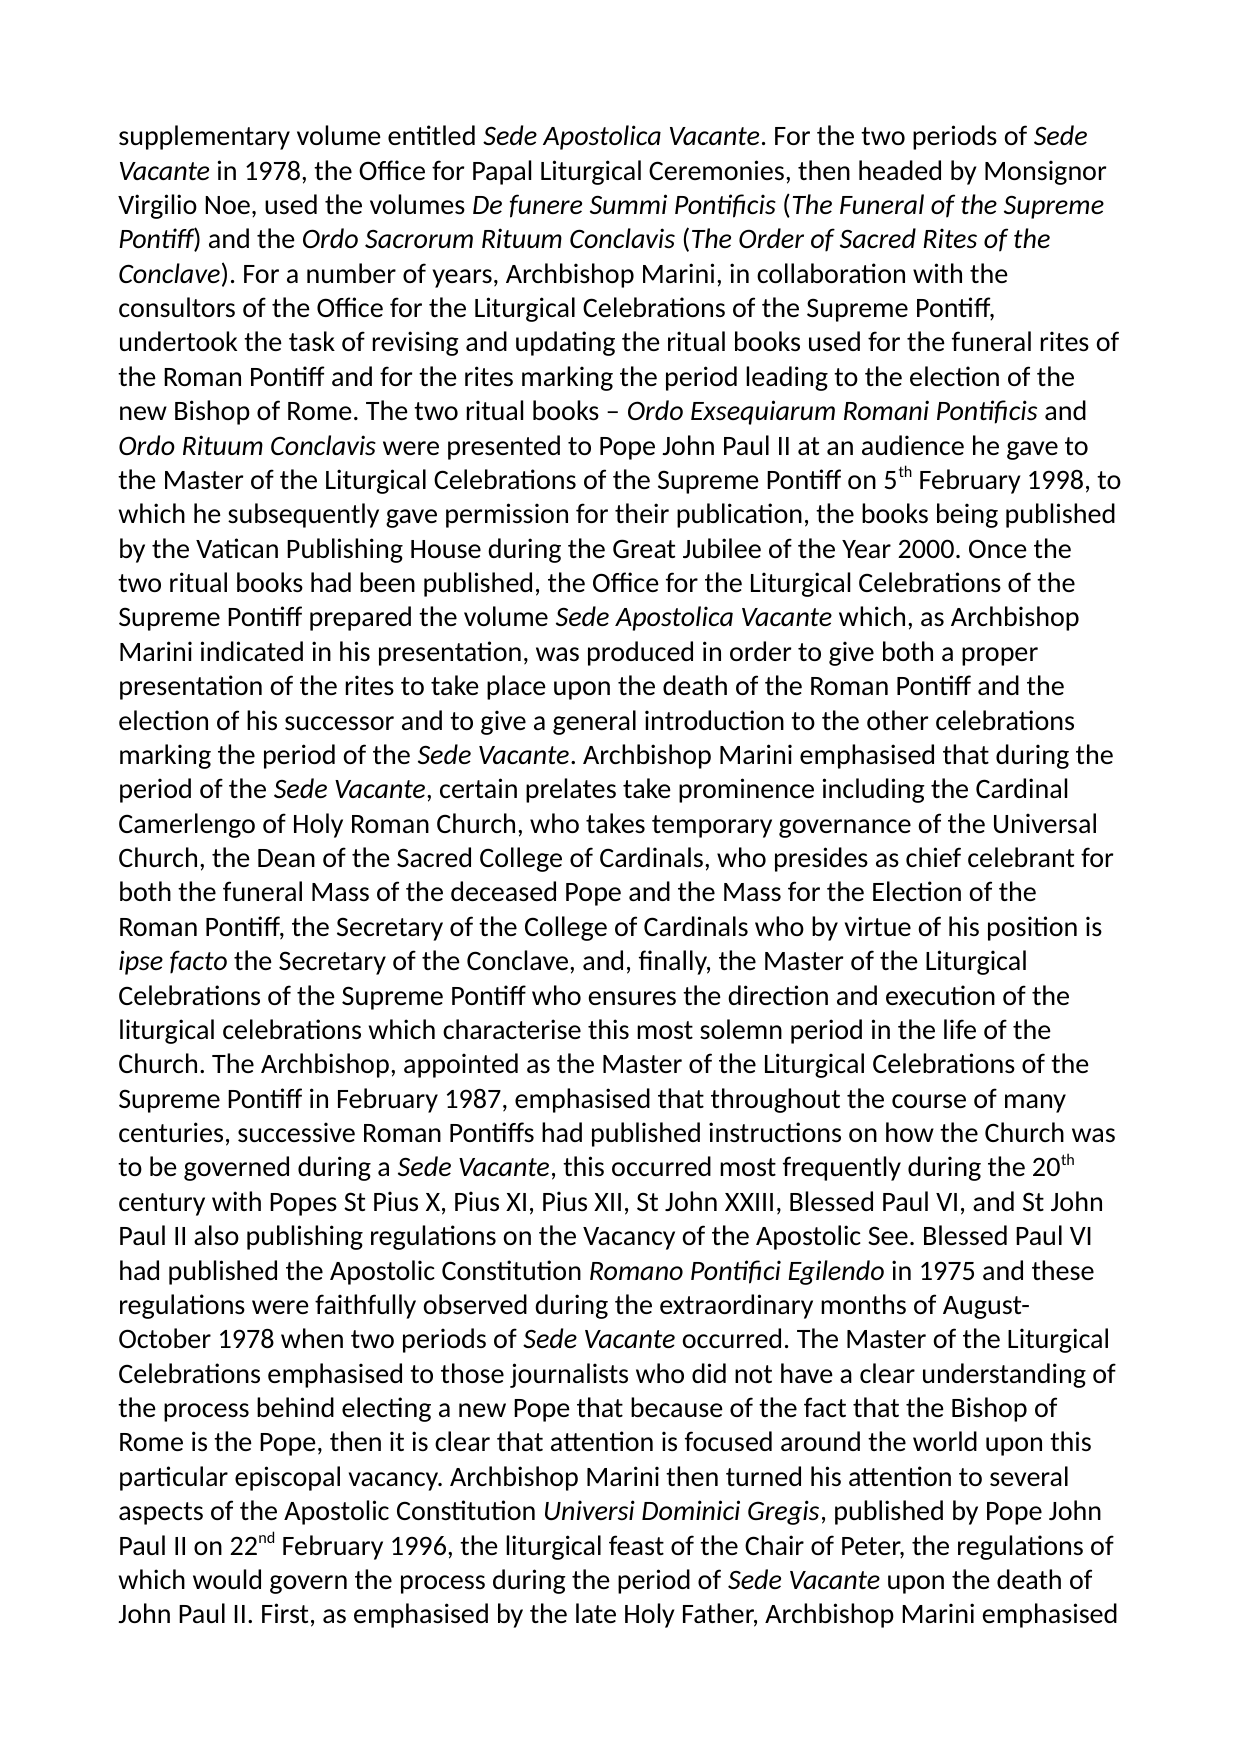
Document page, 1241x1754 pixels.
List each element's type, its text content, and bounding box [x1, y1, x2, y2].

text supplementary volume entitled Sede Apostolica Vacante. For the two periods of Sede Vacante in 1978, the Office for Papal Liturgical Ceremonies, then headed by Monsignor Virgilio Noe, used the volumes De funere Summi Pontificis (The Funeral of the Supreme Pontiff) and the Ordo Sacrorum Rituum Conclavis (The Order of Sacred Rites of the Conclave). For a number of years, Archbishop Marini, in collaboration with the consultors of the Office for the Liturgical Celebrations of the Supreme Pontiff, undertook the task of revising and updating the ritual books used for the funeral rites of the Roman Pontiff and for the rites marking the period leading to the election of the new Bishop of Rome. The two ritual books – Ordo Exsequiarum Romani Pontificis and Ordo Rituum Conclavis were presented to Pope John Paul II at an audience he gave to the Master of the Liturgical Celebrations of the Supreme Pontiff on 5th February 1998, to which he subsequently gave permission for their publication, the books being published by the Vatican Publishing House during the Great Jubilee of the Year 2000. Once the two ritual books had been published, the Office for the Liturgical Celebrations of the Supreme Pontiff prepared the volume Sede Apostolica Vacante which, as Archbishop Marini indicated in his presentation, was produced in order to give both a proper presentation of the rites to take place upon the death of the Roman Pontiff and the election of his successor and to give a general introduction to the other celebrations marking the period of the Sede Vacante. Archbishop Marini emphasised that during the period of the Sede Vacante, certain prelates take prominence including the Cardinal Camerlengo of Holy Roman Church, who takes temporary governance of the Universal Church, the Dean of the Sacred College of Cardinals, who presides as chief celebrant for both the funeral Mass of the deceased Pope and the Mass for the Election of the Roman Pontiff, the Secretary of the College of Cardinals who by virtue of his position is ipse facto the Secretary of the Conclave, and, finally, the Master of the Liturgical Celebrations of the Supreme Pontiff who ensures the direction and execution of the liturgical celebrations which characterise this most solemn period in the life of the Church. The Archbishop, appointed as the Master of the Liturgical Celebrations of the Supreme Pontiff in February 1987, emphasised that throughout the course of many centuries, successive Roman Pontiffs had published instructions on how the Church was to be governed during a Sede Vacante, this occurred most frequently during the 20th century with Popes St Pius X, Pius XI, Pius XII, St John XXIII, Blessed Paul VI, and St John Paul II also publishing regulations on the Vacancy of the Apostolic See. Blessed Paul VI had published the Apostolic Constitution Romano Pontifici Egilendo in 1975 and these regulations were faithfully observed during the extraordinary months of August-October 1978 when two periods of Sede Vacante occurred. The Master of the Liturgical Celebrations emphasised to those journalists who did not have a clear understanding of the process behind electing a new Pope that because of the fact that the Bishop of Rome is the Pope, then it is clear that attention is focused around the world upon this particular episcopal vacancy. Archbishop Marini then turned his attention to several aspects of the Apostolic Constitution Universi Dominici Gregis, published by Pope John Paul II on 22nd February 1996, the liturgical feast of the Chair of Peter, the regulations of which would govern the process during the period of Sede Vacante upon the death of John Paul II. First, as emphasised by the late Holy Father, Archbishop Marini emphasised [118, 118, 1122, 1631]
